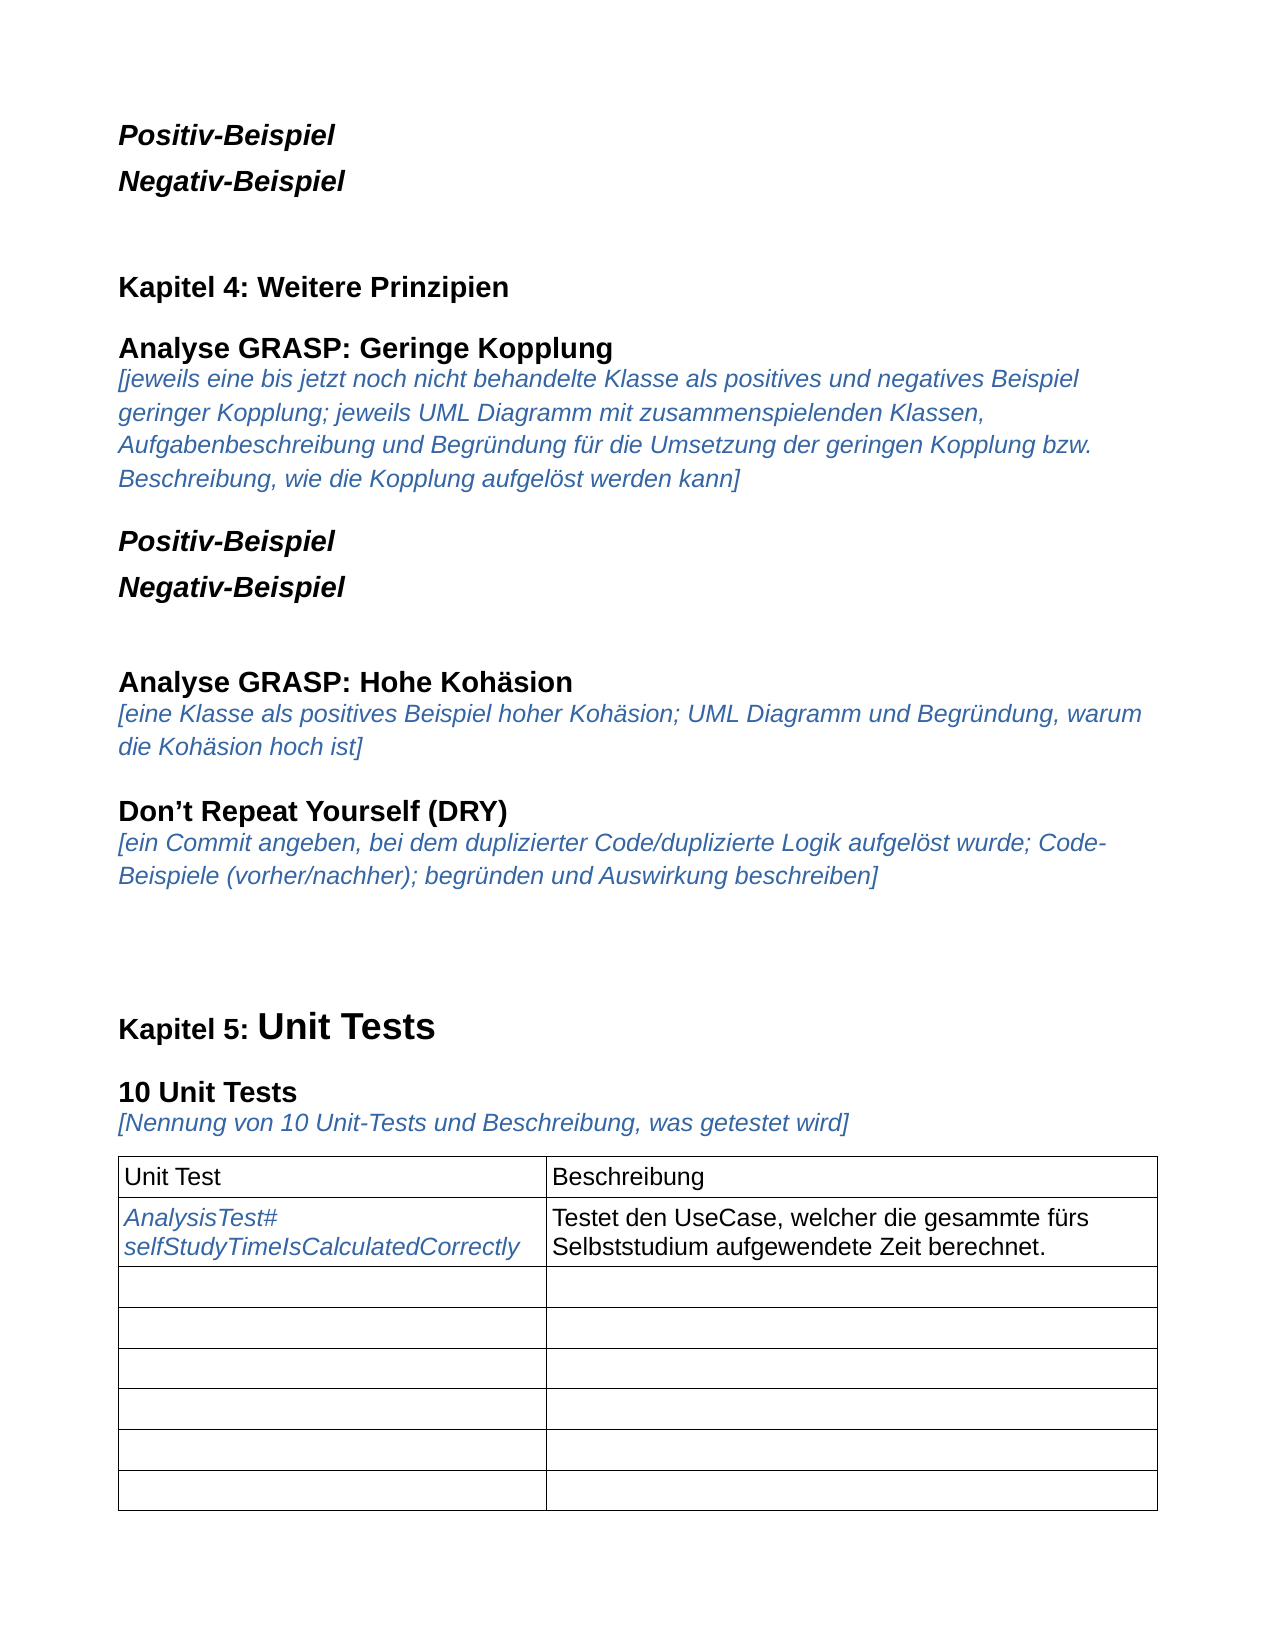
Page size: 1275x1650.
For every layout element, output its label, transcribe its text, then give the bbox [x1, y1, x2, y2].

table_cell [547, 1267, 1157, 1307]
table_header Unit Test [119, 1157, 546, 1196]
table_cell AnalysisTest# selfStudyTimeIsCalculatedCorrectly [119, 1198, 546, 1266]
subtitle Kapitel 4: Weitere Prinzipien [118, 270, 1157, 304]
subtitle Don’t Repeat Yourself (DRY) [118, 794, 1157, 828]
table_cell [119, 1308, 546, 1347]
subtitle Analyse GRASP: Hohe Kohäsion [118, 665, 1157, 699]
table_cell [547, 1430, 1157, 1470]
table_header Beschreibung [547, 1157, 1157, 1196]
subtitle Positiv-Beispiel [118, 118, 1157, 152]
subtitle Kapitel 5: Unit Tests [118, 1004, 1157, 1047]
table_cell [119, 1471, 546, 1510]
subtitle Analyse GRASP: Geringe Kopplung [118, 331, 1157, 364]
text [jeweils eine bis jetzt noch nicht behandelte Klasse als positives und negatives Beispiel geringer Kopplung; jeweils UML Diagramm mit zusammenspielenden Klassen, Aufgabenbeschreibung und Begründung für die Umsetzung der geringen Kopplung bzw. Beschreibung, wie die Kopplung aufgelöst werden kann] [118, 364, 1157, 492]
table_cell [119, 1430, 546, 1470]
table_cell [119, 1389, 546, 1429]
table_cell [119, 1349, 546, 1388]
text [eine Klasse als positives Beispiel hoher Kohäsion; UML Diagramm und Begründung, warum die Kohäsion hoch ist] [118, 699, 1157, 761]
table_cell [547, 1308, 1157, 1347]
table_cell [547, 1389, 1157, 1429]
subtitle Negativ-Beispiel [118, 164, 1157, 198]
text [Nennung von 10 Unit-Tests und Beschreibung, was getestet wird] [118, 1108, 1157, 1137]
subtitle 10 Unit Tests [118, 1074, 1157, 1108]
table_cell Testet den UseCase, welcher die gesammte fürs Selbststudium aufgewendete Zeit berechnet. [547, 1198, 1157, 1266]
subtitle Negativ-Beispiel [118, 570, 1157, 603]
table_cell [547, 1349, 1157, 1388]
text [ein Commit angeben, bei dem duplizierter Code/duplizierte Logik aufgelöst wurde; Code-Beispiele (vorher/nachher); begründen und Auswirkung beschreiben] [118, 828, 1157, 889]
subtitle Positiv-Beispiel [118, 524, 1157, 557]
table_cell [547, 1471, 1157, 1510]
table_cell [119, 1267, 546, 1307]
